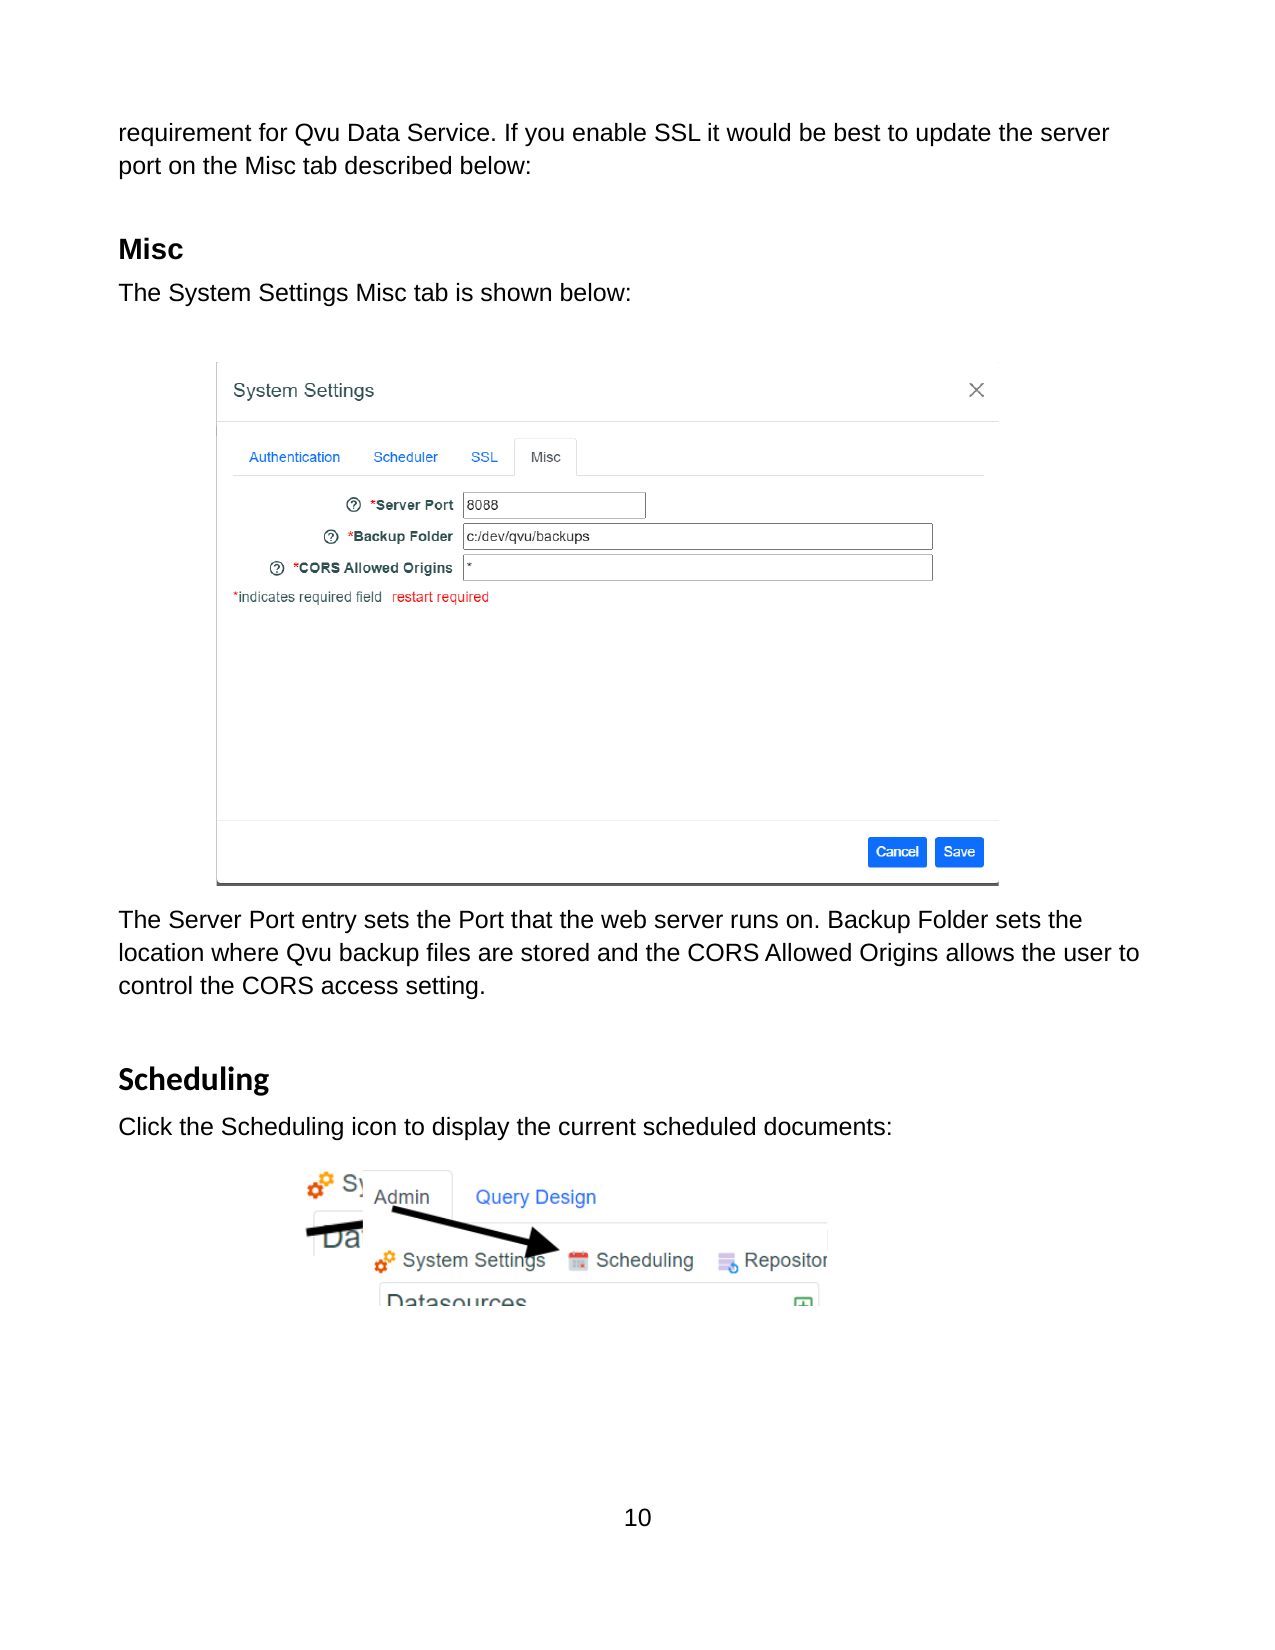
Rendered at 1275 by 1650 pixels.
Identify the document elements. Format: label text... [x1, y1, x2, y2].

text The Server Port entry sets the Port that the web server runs on. Backup Folder sets the location where Qvu backup files are stored and the CORS Allowed Origins allows the user to control the CORS access setting. [118, 905, 1157, 1000]
subtitle Scheduling [118, 1058, 1157, 1099]
picture [296, 1145, 828, 1306]
text requirement for Qvu Data Service. If you enable SSL it would be best to update the server port on the Misc tab described below: [118, 118, 1157, 180]
subtitle Misc [118, 232, 1157, 266]
picture [216, 362, 999, 886]
text Click the Scheduling icon to display the current scheduled documents: [118, 1112, 1157, 1140]
text The System Settings Misc tab is shown below: [118, 278, 1157, 307]
